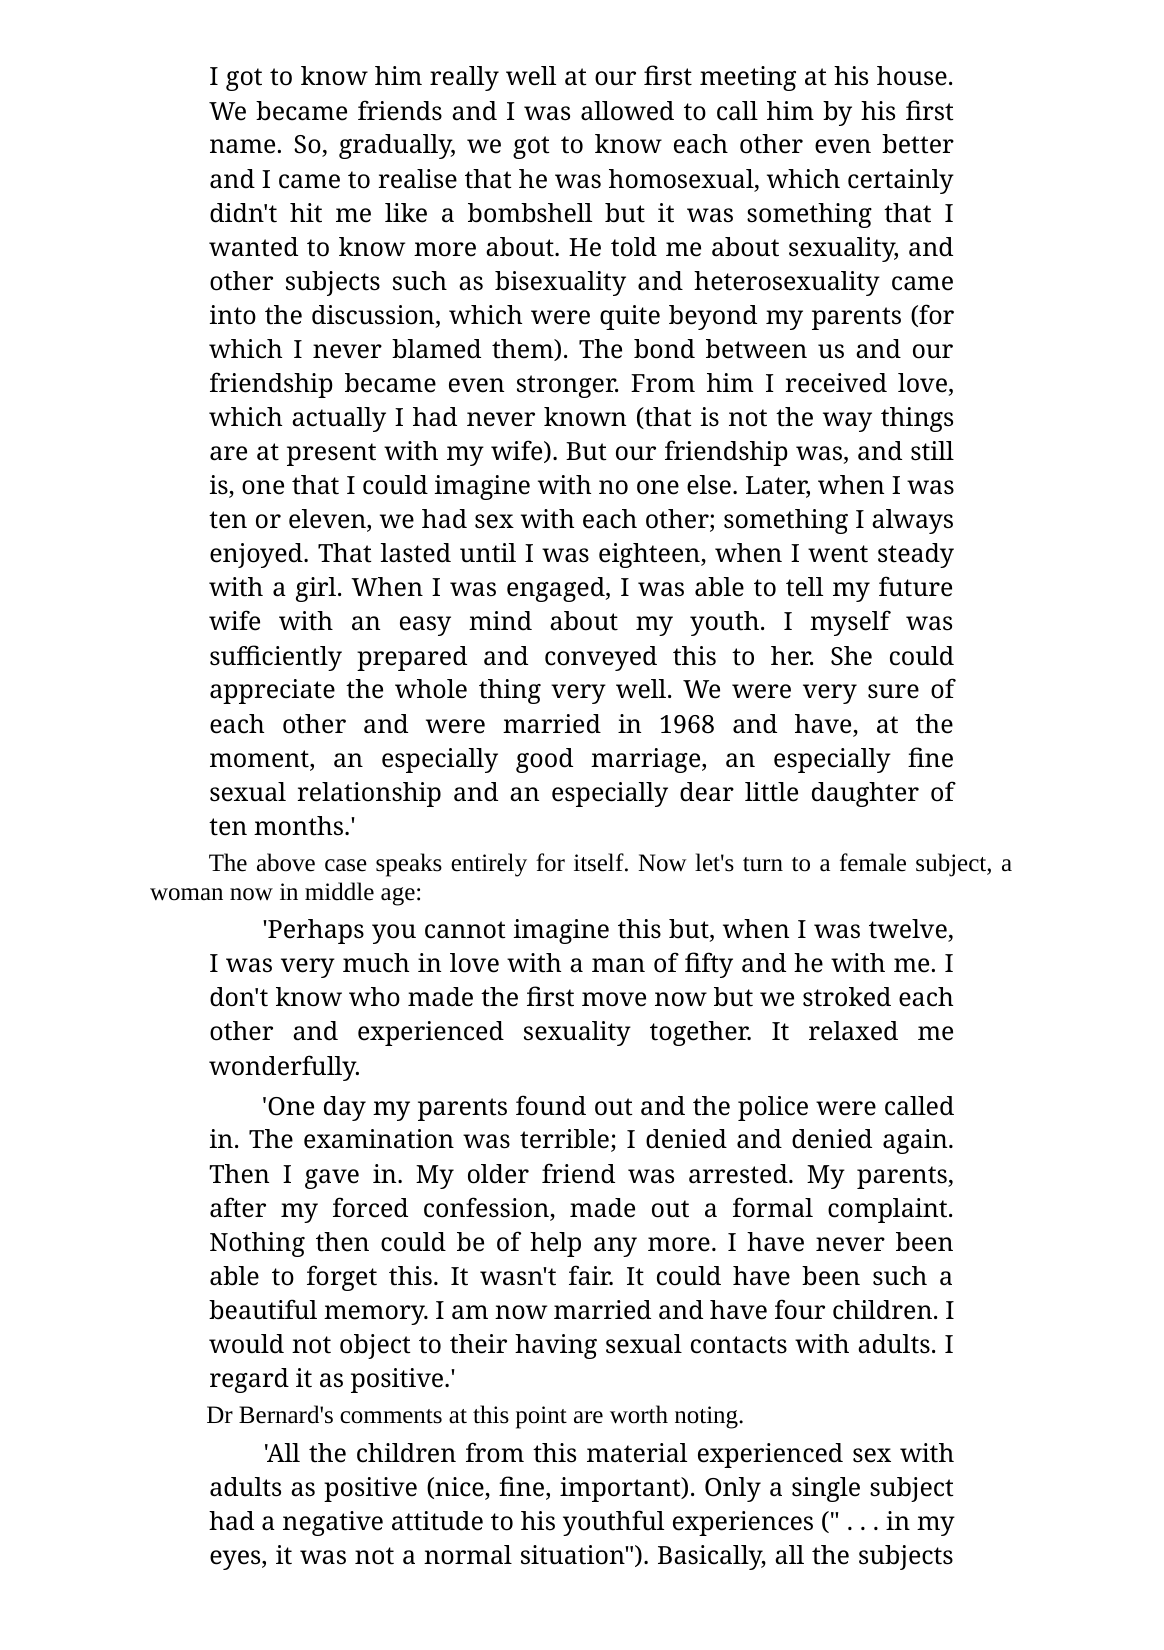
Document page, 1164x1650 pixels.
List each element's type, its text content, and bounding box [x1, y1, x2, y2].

text The above case speaks entirely for itself. Now let's turn to a female subject, a woman now in middle age: [150, 848, 1014, 906]
text 'All the children from this material experienced sex with adults as positive (nice, fine, important). Only a single subject had a negative attitude to his youthful experiences (" . . . in my eyes, it was not a normal situation"). Basically, all the subjects [209, 1435, 955, 1572]
text Dr Bernard's comments at this point are worth noting. [150, 1401, 1014, 1429]
text 'One day my parents found out and the police were called in. The examination was terrible; I denied and denied again. Then I gave in. My older friend was arrested. My parents, after my forced confession, made out a formal complaint. Nothing then could be of help any more. I have never been able to forget this. It wasn't fair. It could have been such a beautiful memory. I am now married and have four children. I would not object to their having sexual contacts with adults. I regard it as positive.' [209, 1088, 955, 1395]
text 'Perhaps you cannot imagine this but, when I was twelve, I was very much in love with a man of fifty and he with me. I don't know who made the first move now but we stroked each other and experienced sexuality together. It relaxed me wonderfully. [209, 912, 955, 1082]
text I got to know him really well at our first meeting at his house. We became friends and I was allowed to call him by his first name. So, gradually, we got to know each other even better and I came to realise that he was homosexual, which certainly didn't hit me like a bombshell but it was something that I wanted to know more about. He told me about sexuality, and other subjects such as bisexuality and heterosexuality came into the discussion, which were quite beyond my parents (for which I never blamed them). The bond between us and our friendship became even stronger. From him I received love, which actually I had never known (that is not the way things are at present with my wife). But our friendship was, and still is, one that I could imagine with no one else. Later, when I was ten or eleven, we had sex with each other; something I always enjoyed. That lasted until I was eighteen, when I went steady with a girl. When I was engaged, I was able to tell my future wife with an easy mind about my youth. I myself was sufficiently prepared and conveyed this to her. She could appreciate the whole thing very well. We were very sure of each other and were married in 1968 and have, at the moment, an especially good marriage, an especially fine sexual relationship and an especially dear little daughter of ten months.' [209, 59, 955, 842]
